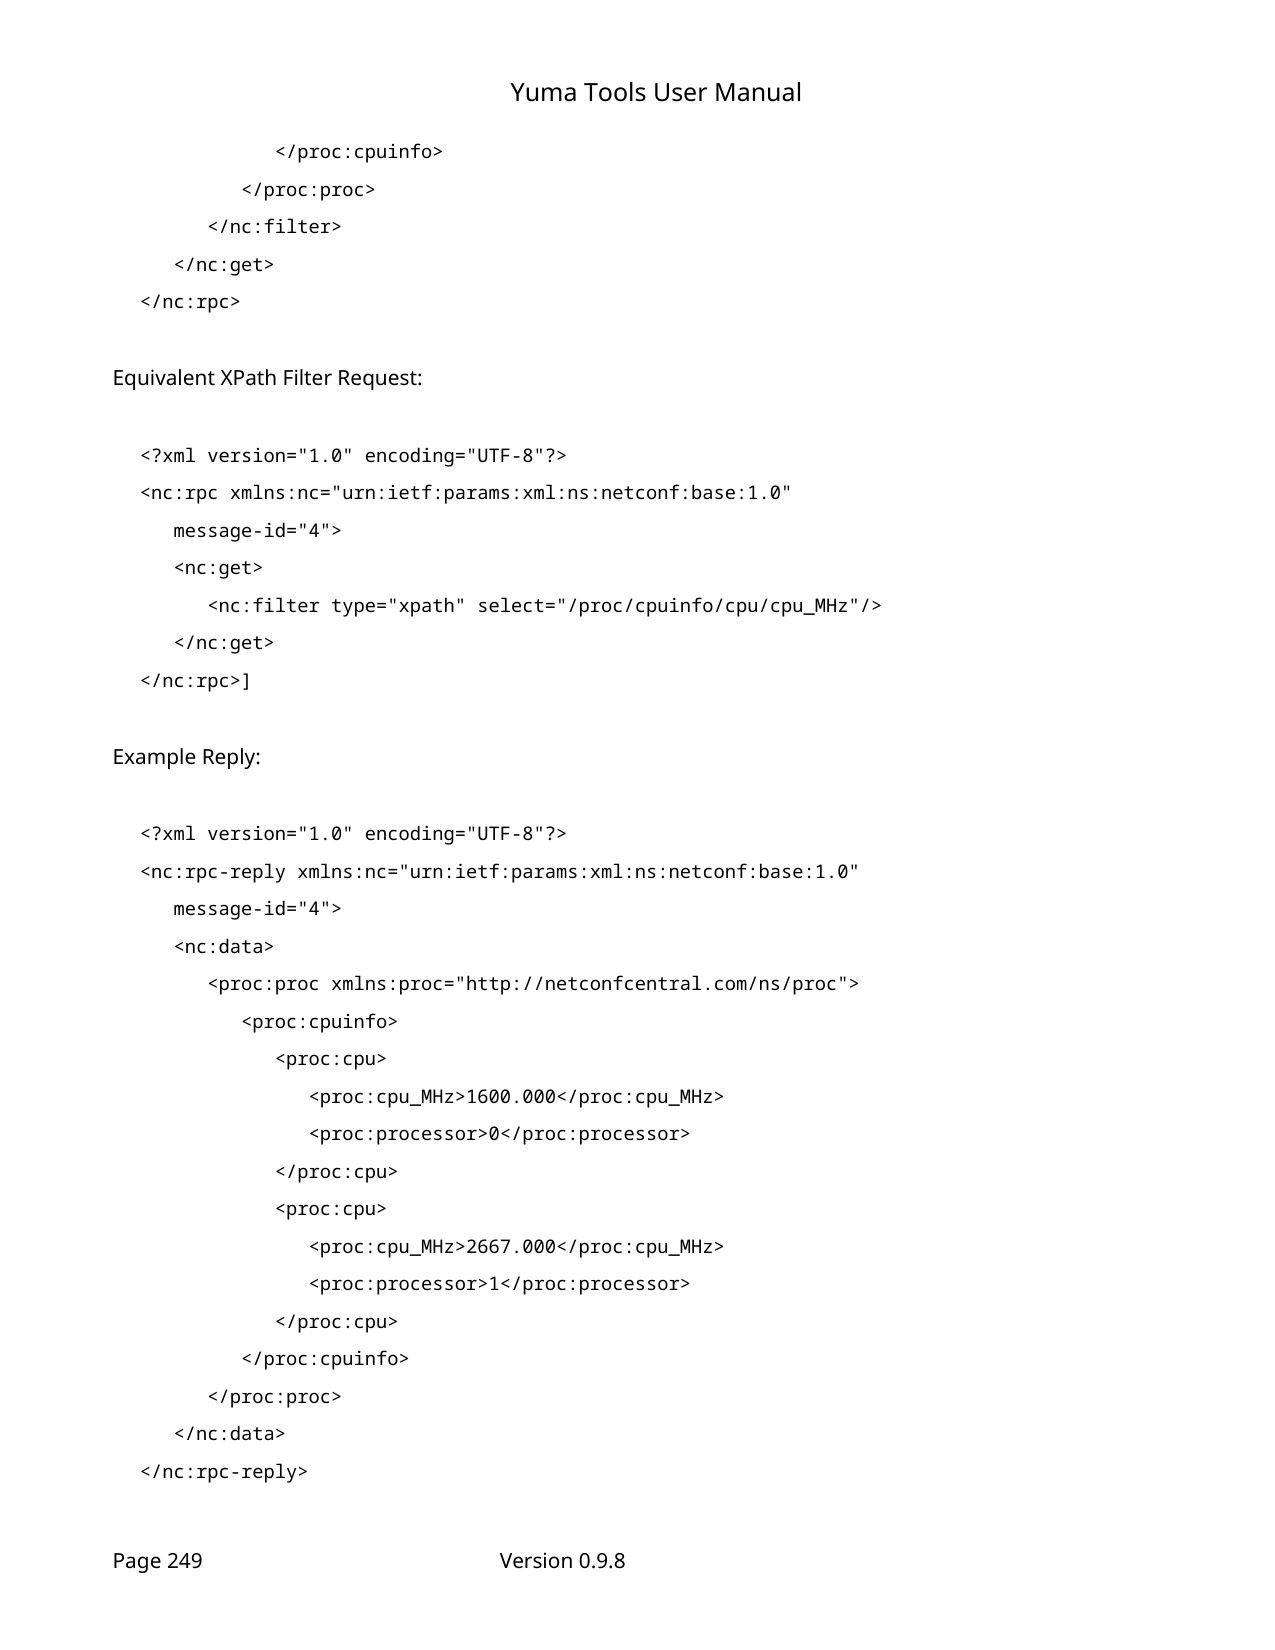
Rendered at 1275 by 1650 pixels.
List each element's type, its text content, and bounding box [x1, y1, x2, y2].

text </proc:proc> [139, 1383, 1200, 1408]
text </nc:filter> [139, 213, 1200, 239]
text </proc:cpuinfo> [139, 1345, 1200, 1371]
text <nc:filter type="xpath" select="/proc/cpuinfo/cpu/cpu_MHz"/> [139, 592, 1200, 617]
text </proc:cpuinfo> [139, 138, 1200, 164]
text <nc:data> [139, 933, 1200, 958]
text </nc:get> [139, 629, 1200, 655]
text <?xml version="1.0" encoding="UTF-8"?> [139, 820, 1200, 846]
text </nc:rpc>] [139, 667, 1200, 692]
text </proc:cpu> [139, 1308, 1200, 1333]
text Example Reply: [112, 742, 1200, 770]
text <proc:cpu_MHz>1600.000</proc:cpu_MHz> [139, 1083, 1200, 1108]
text <nc:get> [139, 554, 1200, 580]
text </nc:get> [139, 251, 1200, 277]
text </proc:proc> [139, 176, 1200, 202]
text <proc:cpu_MHz>2667.000</proc:cpu_MHz> [139, 1233, 1200, 1258]
text Equivalent XPath Filter Request: [112, 363, 1200, 392]
text <?xml version="1.0" encoding="UTF-8"?> [139, 442, 1200, 467]
text <proc:proc xmlns:proc="http://netconfcentral.com/ns/proc"> [139, 970, 1200, 996]
text <proc:cpuinfo> [139, 1008, 1200, 1033]
text </proc:cpu> [139, 1158, 1200, 1183]
text <proc:cpu> [139, 1195, 1200, 1221]
text </nc:rpc> [139, 288, 1200, 314]
text </nc:data> [139, 1420, 1200, 1446]
text </nc:rpc-reply> [139, 1458, 1200, 1483]
text <proc:processor>1</proc:processor> [139, 1270, 1200, 1296]
text message-id="4"> [139, 517, 1200, 542]
text message-id="4"> [139, 895, 1200, 921]
text <nc:rpc-reply xmlns:nc="urn:ietf:params:xml:ns:netconf:base:1.0" [139, 858, 1200, 883]
text <nc:rpc xmlns:nc="urn:ietf:params:xml:ns:netconf:base:1.0" [139, 479, 1200, 505]
text <proc:processor>0</proc:processor> [139, 1120, 1200, 1146]
text <proc:cpu> [139, 1045, 1200, 1071]
